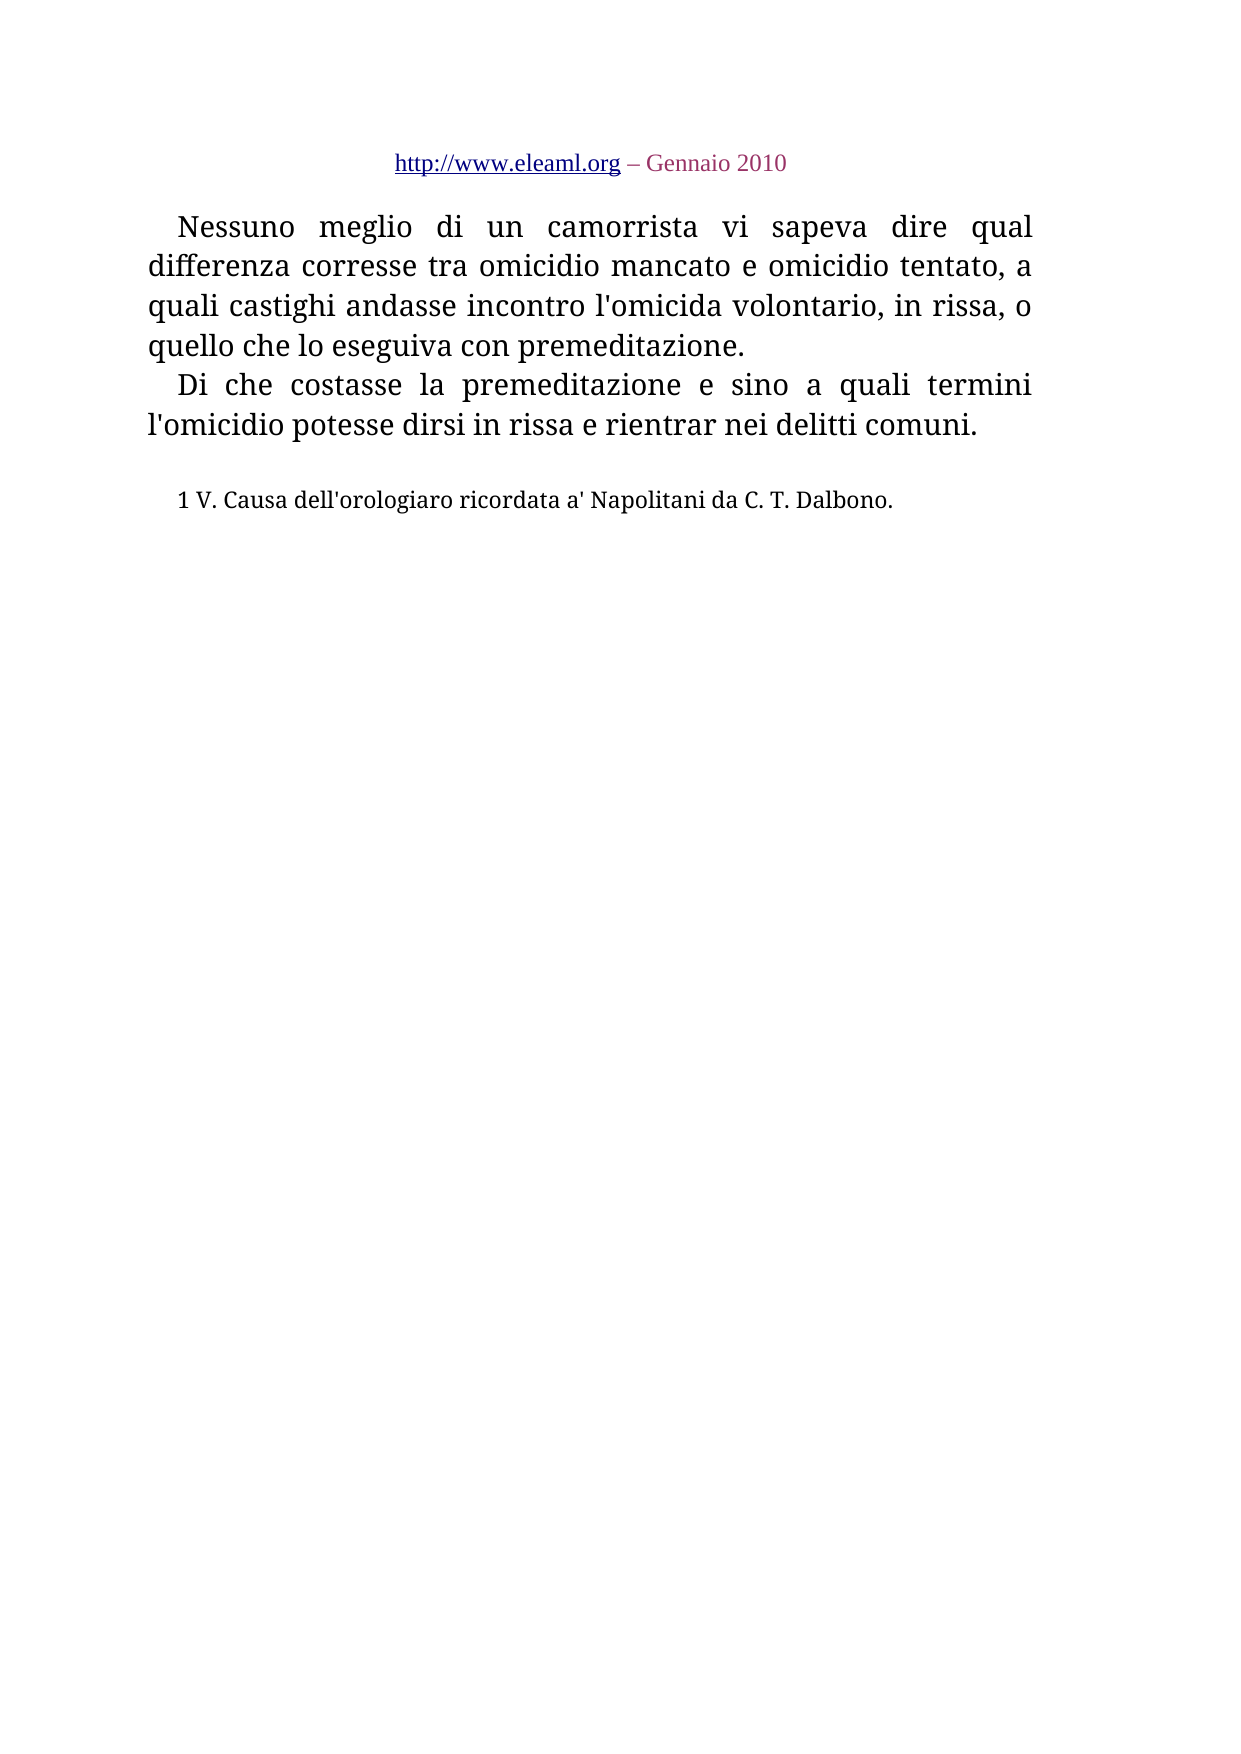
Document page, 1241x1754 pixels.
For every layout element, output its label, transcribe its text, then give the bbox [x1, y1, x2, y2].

text 1 V. Causa dell'orologiaro ricordata a' Napolitani da C. T. Dalbono. [148, 484, 1033, 515]
text Nessuno meglio di un camorrista vi sapeva dire qual differenza corresse tra omicidio mancato e omicidio tentato, a quali castighi andasse incontro l'omicida volontario, in rissa, o quello che lo eseguiva con premeditazione. [148, 206, 1033, 364]
text Di che costasse la premeditazione e sino a quali termini l'omicidio potesse dirsi in rissa e rientrar nei delitti comuni. [148, 364, 1033, 444]
